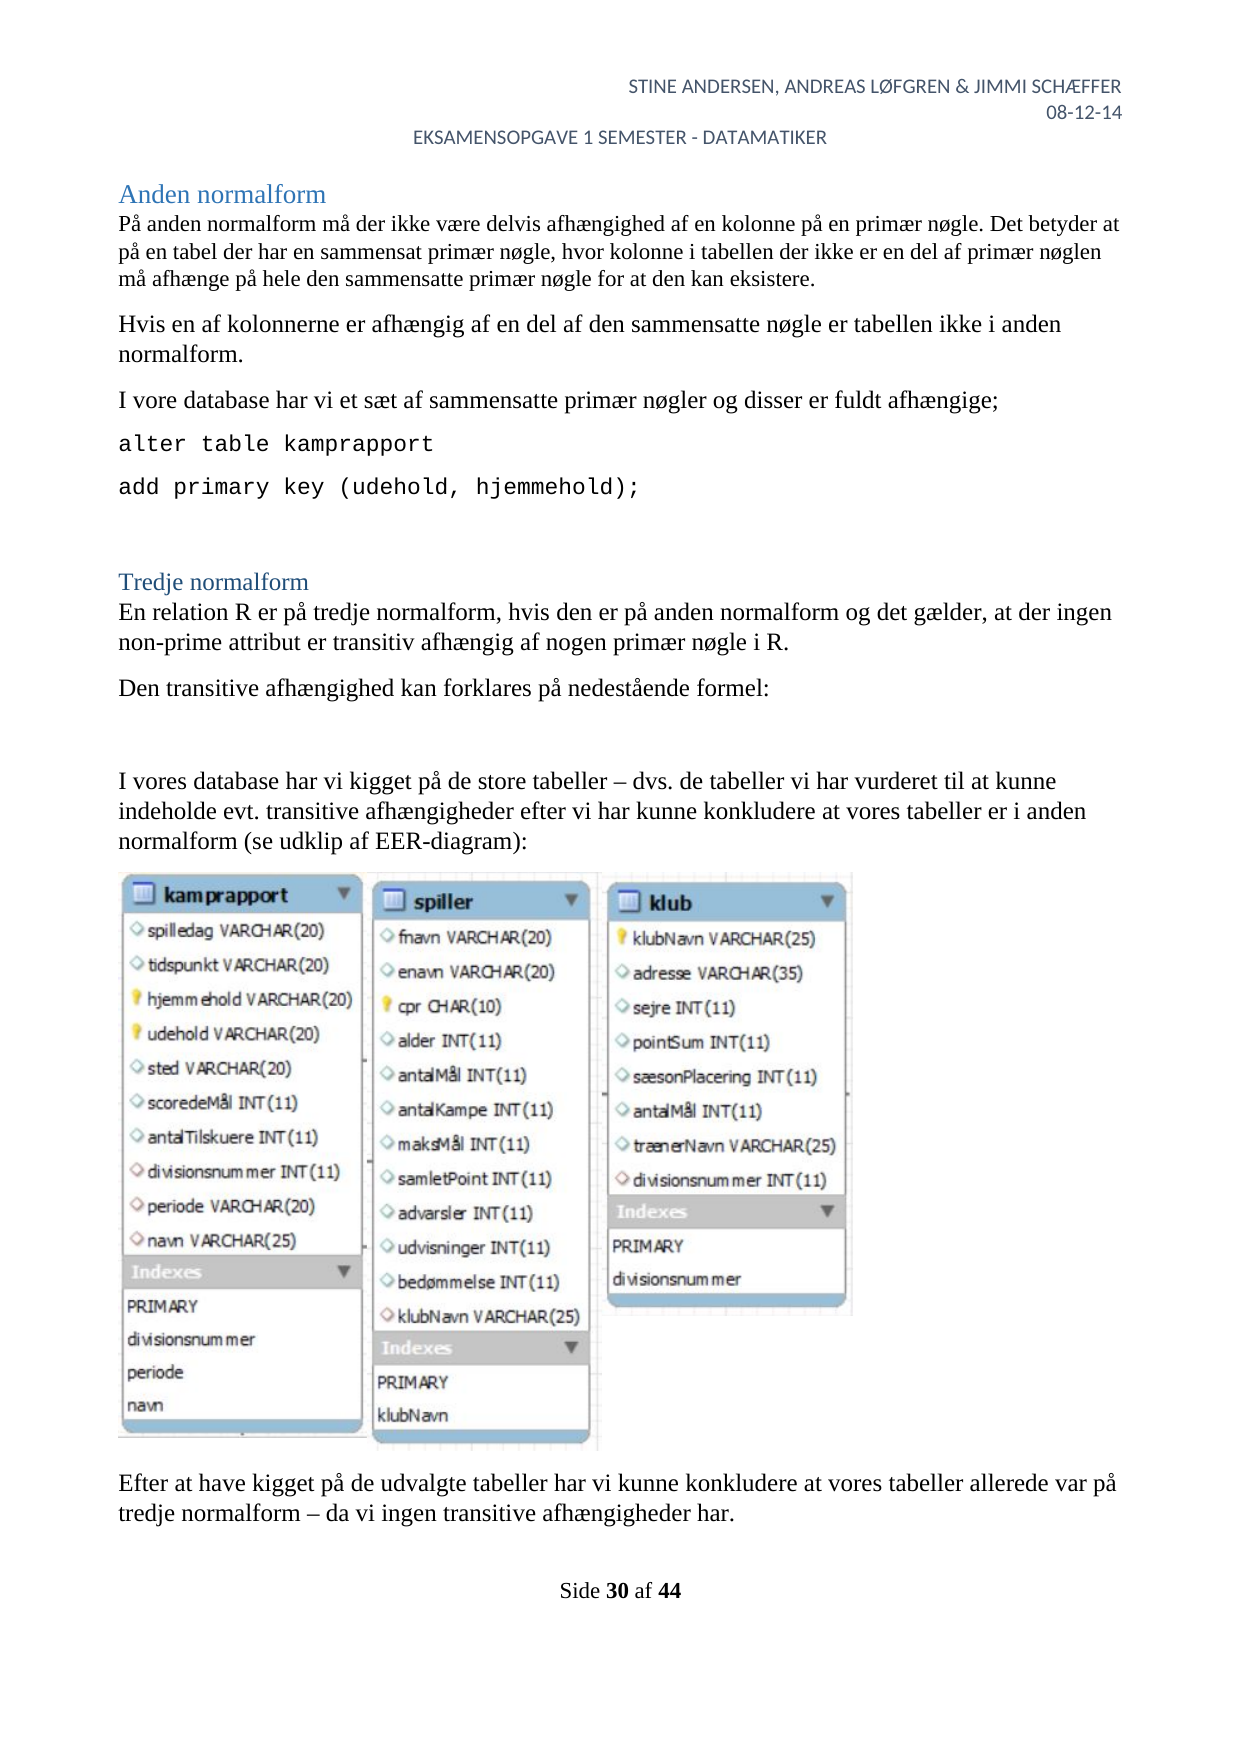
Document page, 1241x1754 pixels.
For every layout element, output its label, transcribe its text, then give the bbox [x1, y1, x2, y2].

subtitle Tredje normalform [118, 567, 1122, 596]
text I vore database har vi et sæt af sammensatte primær nøgler og disser er fuldt afhængige; [118, 386, 1122, 414]
subtitle Anden normalform [118, 178, 1122, 209]
text Den transitive afhængighed kan forklares på nedestående formel: [118, 673, 1122, 702]
text I vores database har vi kigget på de store tabeller – dvs. de tabeller vi har vurderet til at kunne indeholde evt. transitive afhængigheder efter vi har kunne konkludere at vores tabeller er i anden normalform (se udklip af EER-diagram): [118, 766, 1122, 855]
text Hvis en af kolonnerne er afhængig af en del af den sammensatte nøgle er tabellen ikke i anden normalform. [118, 309, 1122, 368]
text En relation R er på tredje normalform, hvis den er på anden normalform og det gælder, at der ingen non-prime attribut er transitiv afhængig af nogen primær nøgle i R. [118, 597, 1122, 656]
text alter table kamprapport [118, 432, 1122, 458]
text Efter at have kigget på de udvalgte tabeller har vi kunne konkludere at vores tabeller allerede var på tredje normalform – da vi ingen transitive afhængigheder har. [118, 1468, 1122, 1527]
text add primary key (udehold, hjemmehold); [118, 476, 1122, 502]
text På anden normalform må der ikke være delvis afhængighed af en kolonne på en primær nøgle. Det betyder at på en tabel der har en sammensat primær nøgle, hvor kolonne i tabellen der ikke er en del af primær nøglen må afhænge på hele den sammensatte primær nøgle for at den kan eksistere. [118, 210, 1122, 291]
